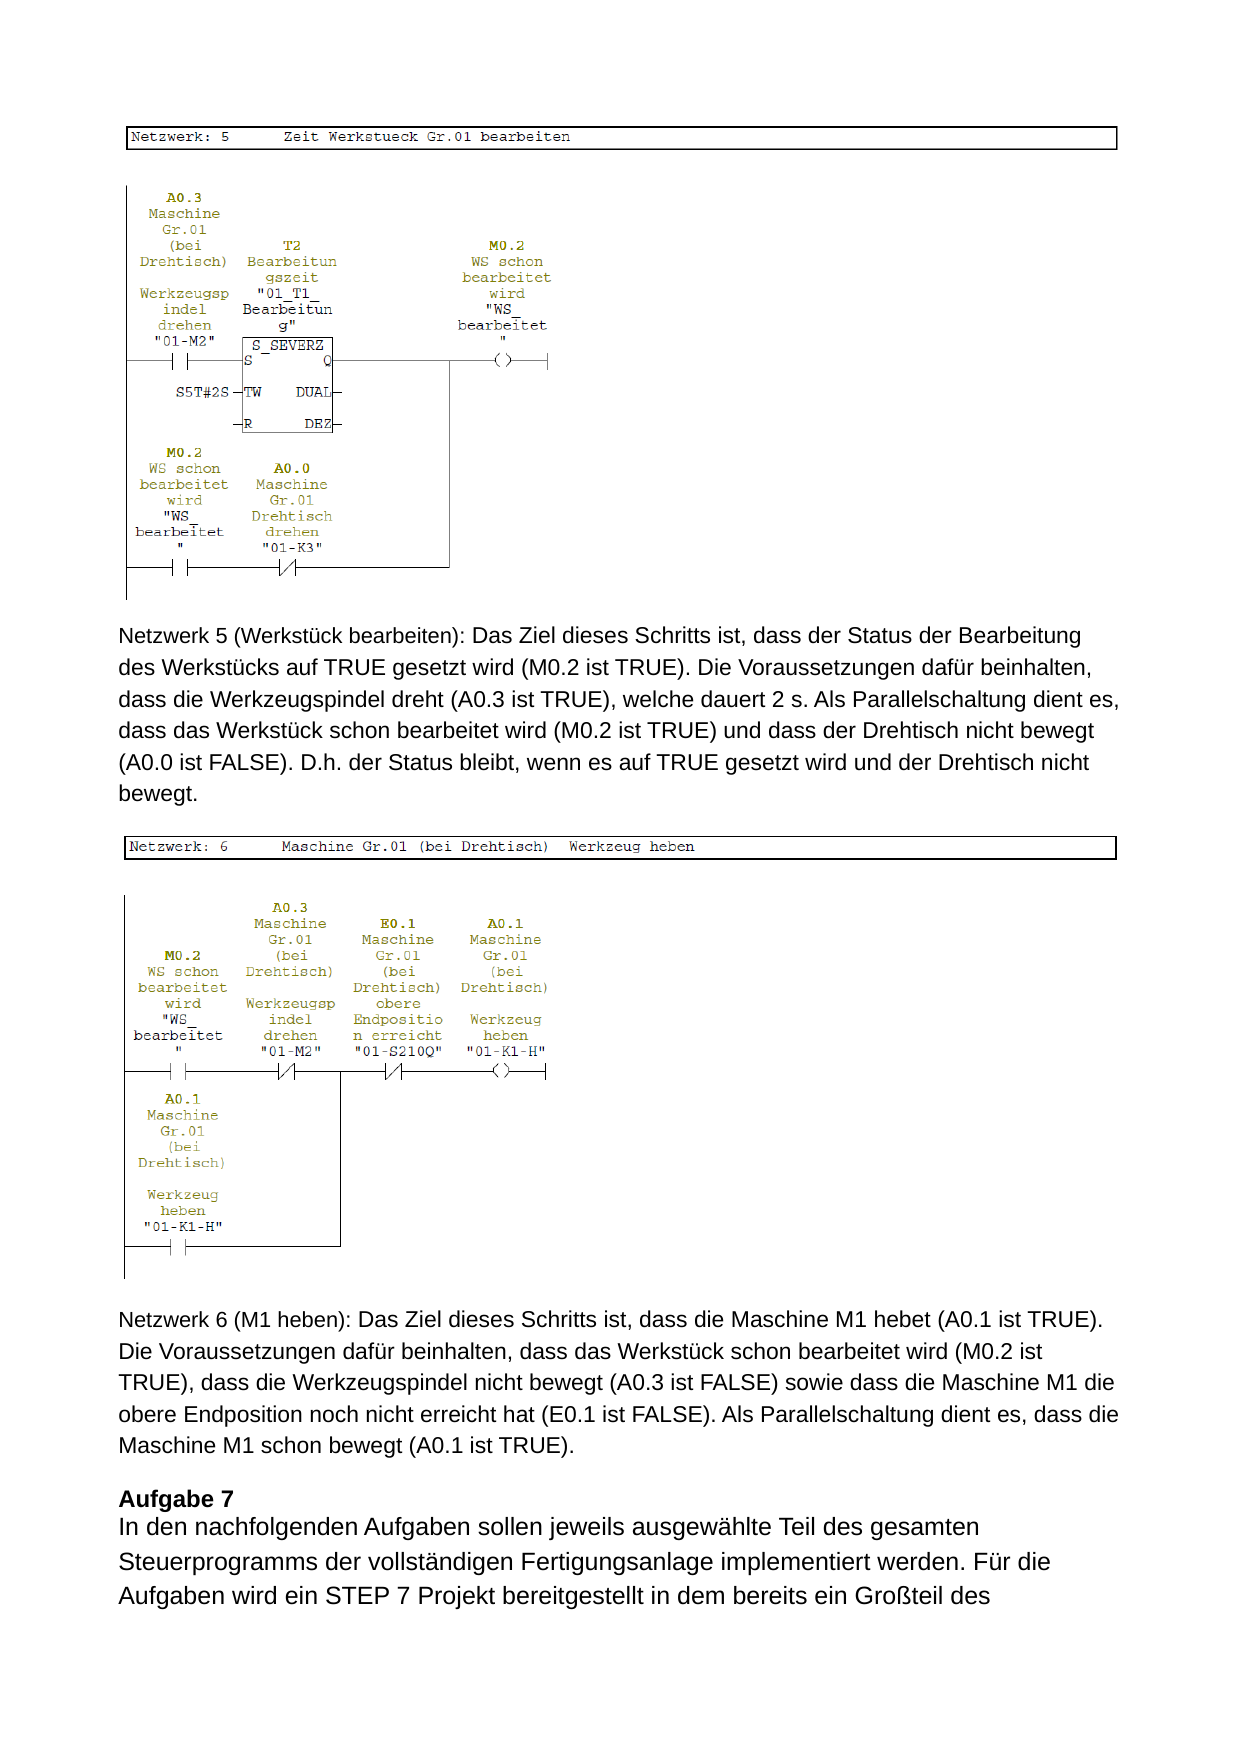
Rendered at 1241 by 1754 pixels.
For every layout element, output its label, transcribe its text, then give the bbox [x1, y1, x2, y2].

text Netzwerk 5 (Werkstück bearbeiten): Das Ziel dieses Schritts ist, dass der Status der Bearbeitung des Werkstücks auf TRUE gesetzt wird (M0.2 ist TRUE). Die Voraussetzungen dafür beinhalten, dass die Werkzeugspindel dreht (A0.3 ist TRUE), welche dauert 2 s. Als Parallelschaltung dient es, dass das Werkstück schon bearbeitet wird (M0.2 ist TRUE) und dass der Drehtisch nicht bewegt (A0.0 ist FALSE). D.h. der Status bleibt, wenn es auf TRUE gesetzt wird und der Drehtisch nicht bewegt. [118, 622, 1122, 807]
text In den nachfolgenden Aufgaben sollen jeweils ausgewählte Teil des gesamten Steuerprogramms der vollständigen Fertigungsanlage implementiert werden. Für die Aufgaben wird ein STEP 7 Projekt bereitgestellt in dem bereits ein Großteil des [118, 1512, 1122, 1610]
picture [118, 118, 1123, 603]
picture [118, 826, 1123, 1287]
text Netzwerk 6 (M1 heben): Das Ziel dieses Schritts ist, dass die Maschine M1 hebet (A0.1 ist TRUE). Die Voraussetzungen dafür beinhalten, dass das Werkstück schon bearbeitet wird (M0.2 ist TRUE), dass die Werkzeugspindel nicht bewegt (A0.3 ist FALSE) sowie dass die Maschine M1 die obere Endposition noch nicht erreicht hat (E0.1 ist FALSE). Als Parallelschaltung dient es, dass die Maschine M1 schon bewegt (A0.1 ist TRUE). [118, 1306, 1122, 1459]
subtitle Aufgabe 7 [118, 1485, 1122, 1512]
